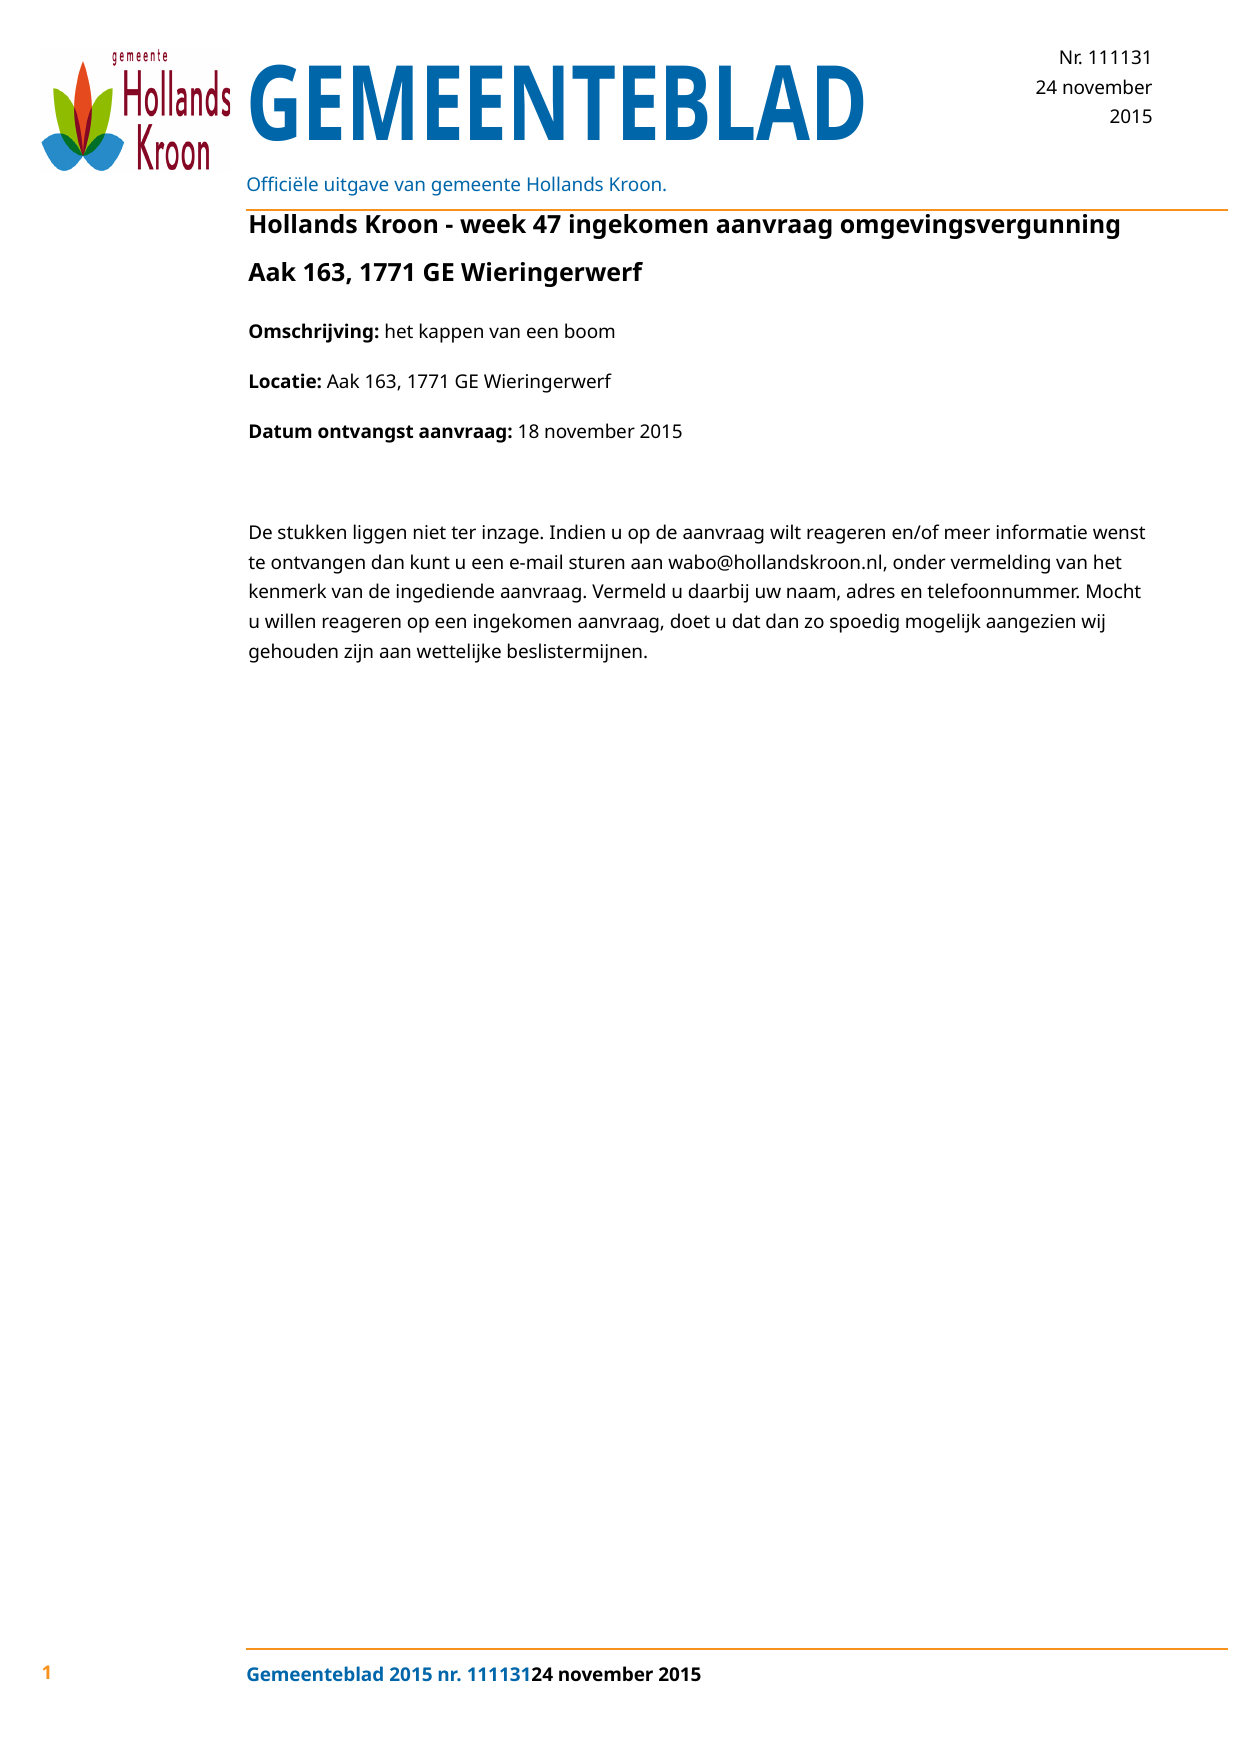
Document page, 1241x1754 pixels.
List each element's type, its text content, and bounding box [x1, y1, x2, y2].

text Locatie: Aak 163, 1771 GE Wieringerwerf [248, 368, 1152, 394]
text Datum ontvangst aanvraag: 18 november 2015 [248, 419, 1152, 444]
text Omschrijving: het kappen van een boom [248, 318, 1152, 344]
text Hollands Kroon - week 47 ingekomen aanvraag omgevingsvergunning Aak 163, 1771 GE Wieringerwerf [248, 211, 1152, 288]
picture [41, 47, 231, 172]
text De stukken liggen niet ter inzage. Indien u op de aanvraag wilt reageren en/of meer informatie wenst te ontvangen dan kunt u een e-mail sturen aan wabo@hollandskroon.nl, onder vermelding van het kenmerk van de ingediende aanvraag. Vermeld u daarbij uw naam, adres en telefoonnummer. Mocht u willen reageren op een ingekomen aanvraag, doet u dat dan zo spoedig mogelijk aangezien wij gehouden zijn aan wettelijke beslistermijnen. [248, 519, 1152, 664]
